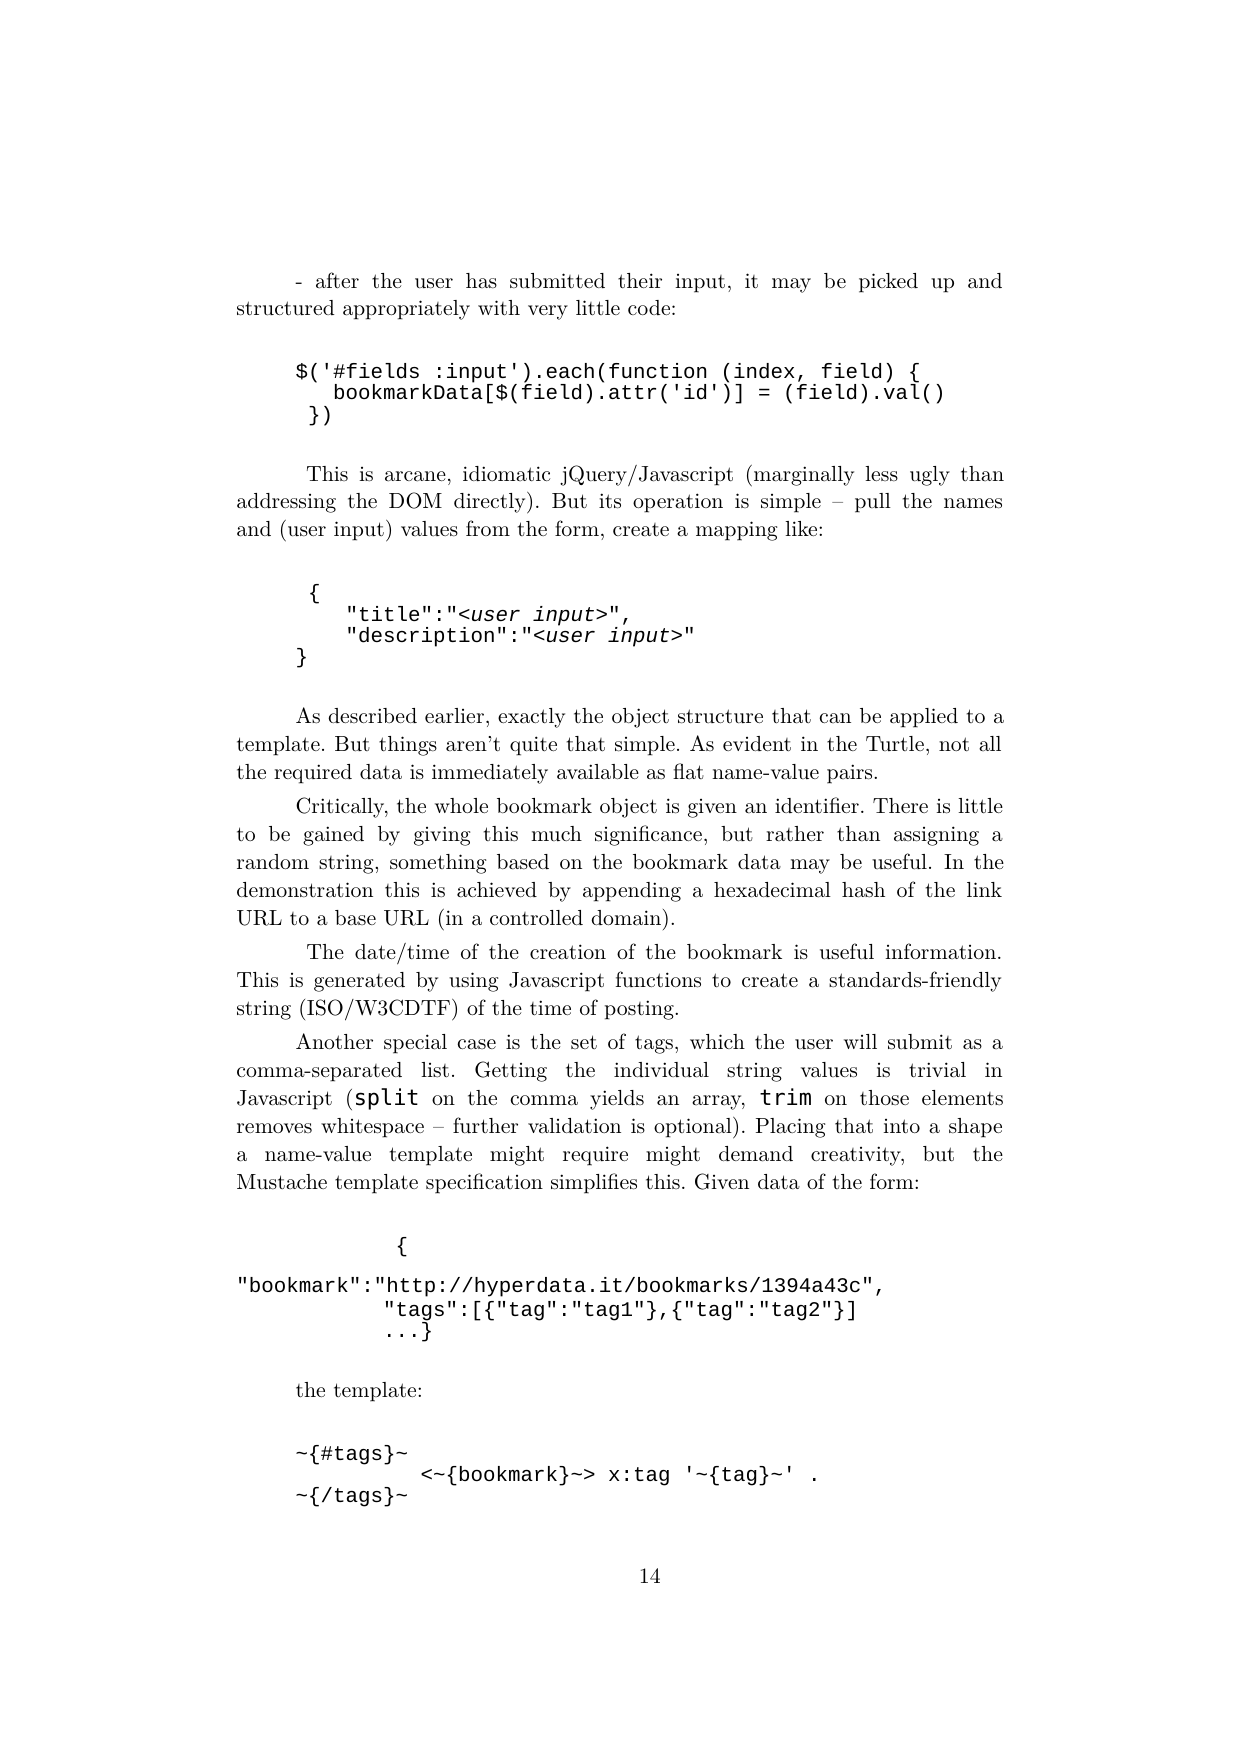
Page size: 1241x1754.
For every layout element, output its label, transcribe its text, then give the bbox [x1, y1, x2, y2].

text { [236, 583, 1004, 604]
text }) [236, 404, 1004, 425]
text ~{#tags}~ [236, 1443, 1004, 1464]
text As described earlier, exactly the object structure that can be applied to a template. But things aren’t quite that simple. As evident in the Turtle, not all the required data is immediately available as flat name-value pairs. [236, 702, 1004, 786]
text ~{/tags}~ [236, 1486, 1004, 1507]
text bookmarkData[$(field).attr('id')] = (field).val() [236, 383, 1004, 404]
text - after the user has submitted their input, it may be picked up and structured appropriately with very little code: [236, 266, 1004, 322]
text Critically, the whole bookmark object is given an identifier. There is little to be gained by giving this much significance, but rather than assigning a random string, something based on the bookmark data may be useful. In the demonstration this is achieved by appending a hexadecimal hash of the link URL to a base URL (in a controlled domain). [236, 792, 1004, 932]
text This is arcane, idiomatic jQuery/Javascript (marginally less ugly than addressing the DOM directly). But its operation is simple – pull the names and (user input) values from the form, create a mapping like: [236, 459, 1004, 543]
text ...} [236, 1320, 1004, 1342]
text "title":"<user input>", [236, 604, 1004, 625]
text { [236, 1235, 1004, 1256]
text "tags":[{"tag":"tag1"},{"tag":"tag2"}] [236, 1299, 1004, 1320]
text "description":"<user input>" [236, 625, 1004, 647]
text $('#fields :input').each(function (index, field) { [236, 361, 1004, 383]
text The date/time of the creation of the bookmark is useful information. This is generated by using Javascript functions to create a standards-friendly string (ISO/W3CDTF) of the time of posting. [236, 937, 1004, 1021]
text the template: [236, 1375, 1004, 1403]
text } [236, 647, 1004, 668]
text <~{bookmark}~> x:tag '~{tag}~' . [236, 1464, 1004, 1486]
text "bookmark":"http://hyperdata.it/bookmarks/1394a43c", [236, 1256, 1004, 1299]
text Another special case is the set of tags, which the user will submit as a comma-separated list. Getting the individual string values is trivial in Javascript (split on the comma yields an array, trim on those elements removes whitespace – further validation is optional). Placing that into a shape a name-value template might require might demand creativity, but the Mustache template specification simplifies this. Given data of the form: [236, 1027, 1004, 1195]
